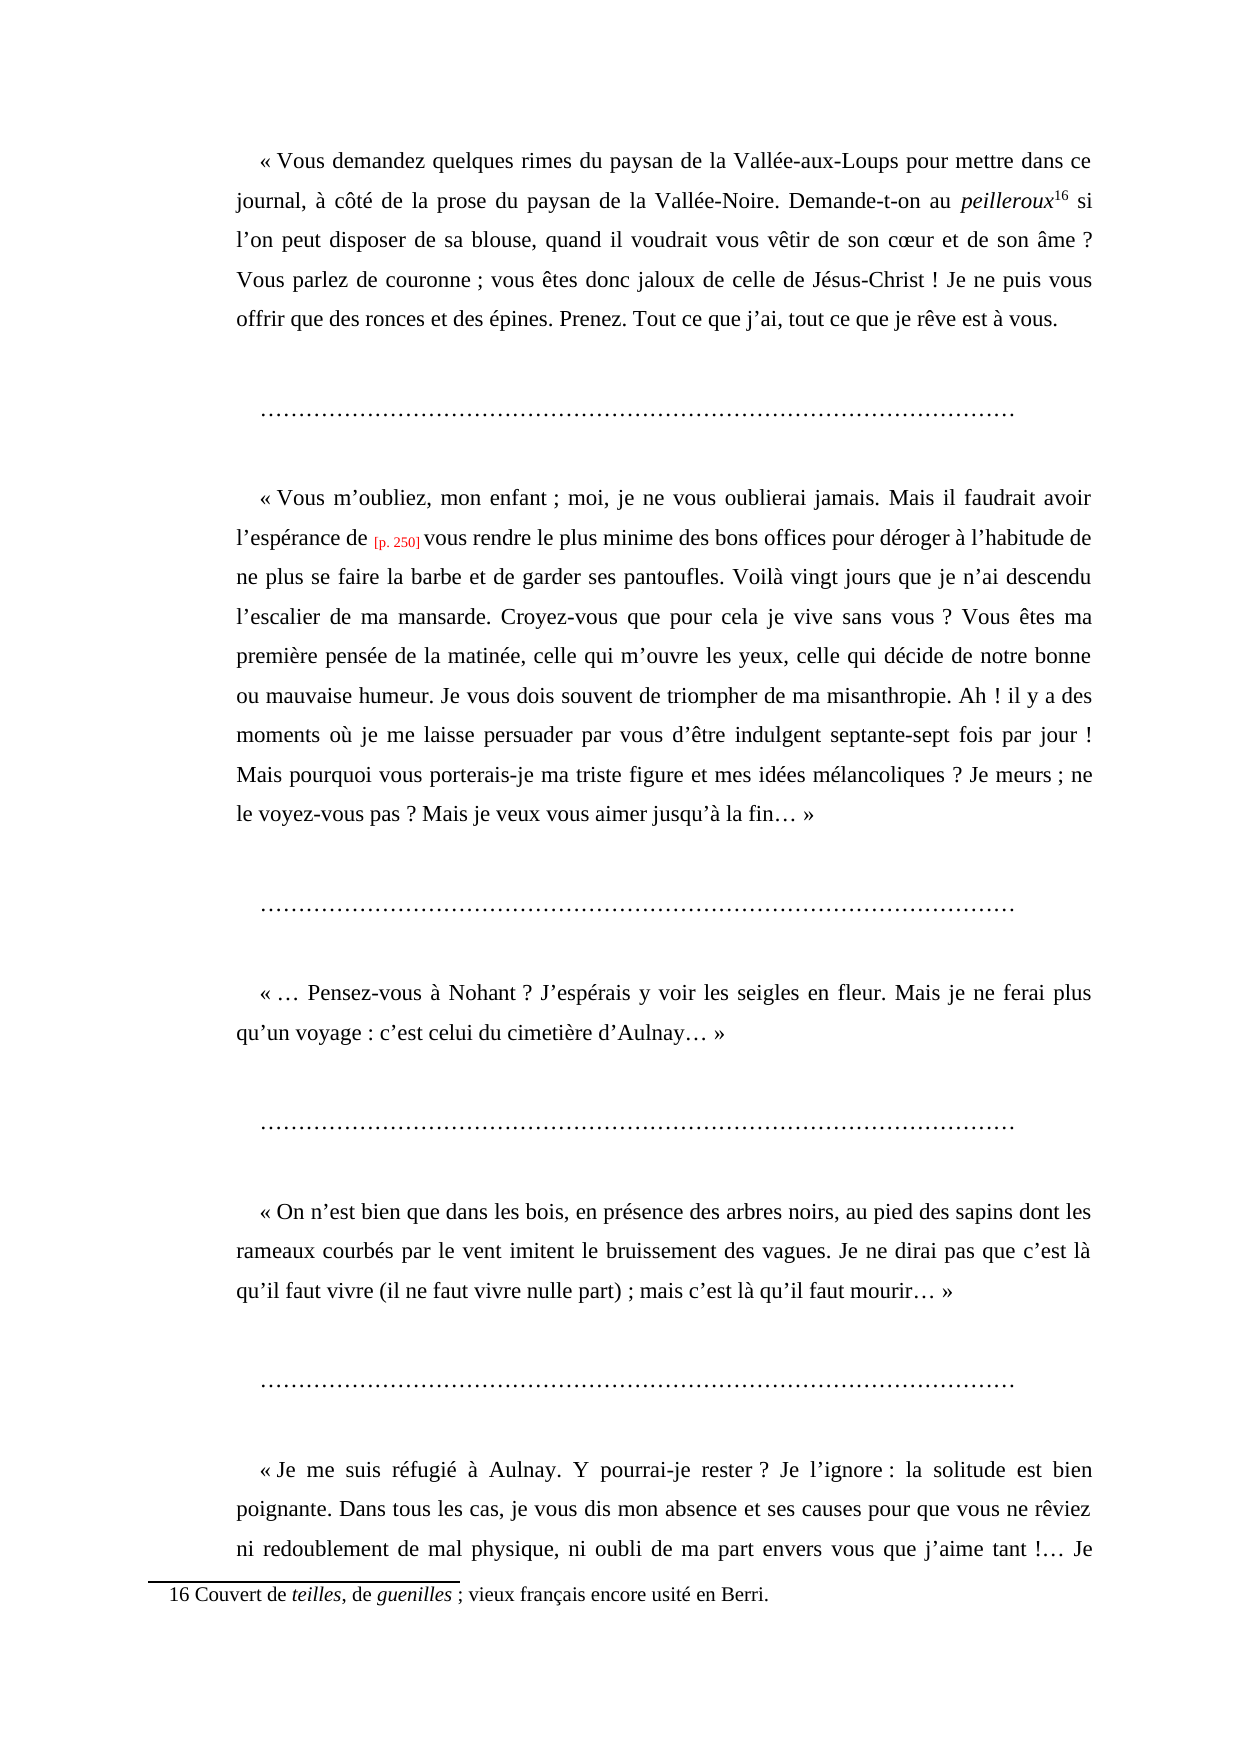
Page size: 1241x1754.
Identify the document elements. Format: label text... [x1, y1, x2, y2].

text « Vous demandez quelques rimes du paysan de la Vallée-aux-Loups pour mettre dans ce journal, à côté de la prose du paysan de la Vallée-Noire. Demande-t-on au peilleroux si l’on peut disposer de sa blouse, quand il voudrait vous vêtir de son cœur et de son âme ? Vous parlez de couronne ; vous êtes donc jaloux de celle de Jésus-Christ ! Je ne puis vous offrir que des ronces et des épines. Prenez. Tout ce que j’ai, tout ce que je rêve est à vous. [236, 148, 1093, 332]
text ……………………………………………………………………………………… [236, 890, 1093, 916]
text ……………………………………………………………………………………… [236, 395, 1093, 421]
text « On n’est bien que dans les bois, en présence des arbres noirs, au pied des sapins dont les rameaux courbés par le vent imitent le bruissement des vagues. Je ne dirai pas que c’est là qu’il faut vivre (il ne faut vivre nulle part) ; mais c’est là qu’il faut mourir… » [236, 1198, 1093, 1303]
text « … Pensez-vous à Nohant ? J’espérais y voir les seigles en fleur. Mais je ne ferai plus qu’un voyage : c’est celui du cimetière d’Aulnay… » [236, 979, 1093, 1045]
text « Je me suis réfugié à Aulnay. Y pourrai-je rester ? Je l’ignore : la solitude est bien poignante. Dans tous les cas, je vous dis mon absence et ses causes pour que vous ne rêviez ni redoublement de mal physique, ni oubli de ma part envers vous que j’aime tant !… Je [236, 1456, 1093, 1561]
text Couvert de teilles, de guenilles ; vieux français encore usité en Berri. [148, 1582, 1093, 1606]
text ……………………………………………………………………………………… [236, 1366, 1093, 1392]
text « Vous m’oubliez, mon enfant ; moi, je ne vous oublierai jamais. Mais il faudrait avoir l’espérance de [p. 250] vous rendre le plus minime des bons offices pour déroger à l’habitude de ne plus se faire la barbe et de garder ses pantoufles. Voilà vingt jours que je n’ai descendu l’escalier de ma mansarde. Croyez-vous que pour cela je vive sans vous ? Vous êtes ma première pensée de la matinée, celle qui m’ouvre les yeux, celle qui décide de notre bonne ou mauvaise humeur. Je vous dois souvent de triompher de ma misanthropie. Ah ! il y a des moments où je me laisse persuader par vous d’être indulgent septante-sept fois par jour ! Mais pourquoi vous porterais-je ma triste figure et mes idées mélancoliques ? Je meurs ; ne le voyez-vous pas ? Mais je veux vous aimer jusqu’à la fin… » [236, 484, 1093, 827]
text ……………………………………………………………………………………… [236, 1108, 1093, 1134]
